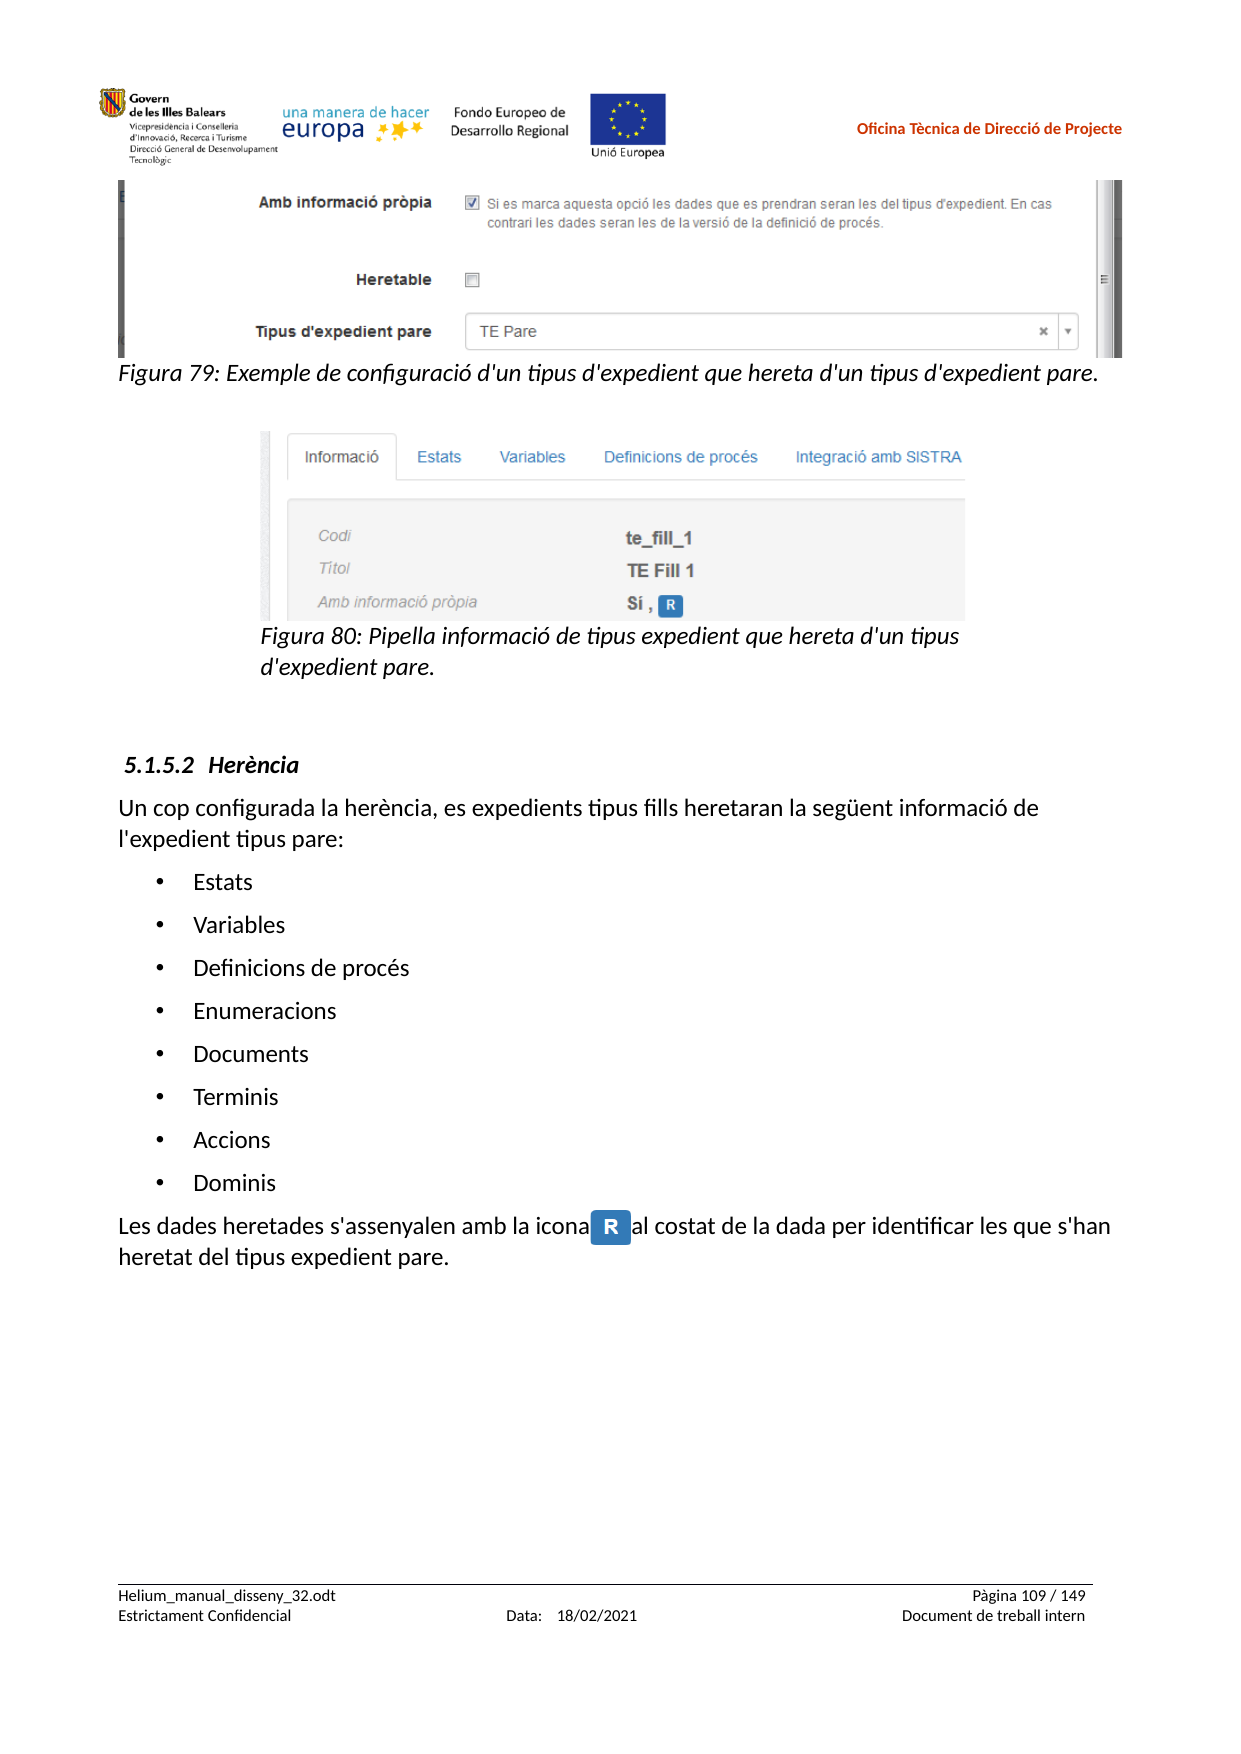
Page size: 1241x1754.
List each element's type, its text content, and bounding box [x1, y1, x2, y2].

picture [118, 180, 1123, 358]
subtitle Herència [118, 749, 1122, 780]
text Un cop configurada la herència, es expedients tipus fills heretaran la següent informació de l'expedient tipus pare: [118, 792, 1122, 853]
list Definicions de procés [156, 952, 1122, 982]
picture [590, 1210, 631, 1245]
text Figura 80: Pipella informació de tipus expedient que hereta d'un tipus d'expedient pare. [260, 621, 980, 682]
text Les dades heretades s'assenyalen amb la icona al costat de la dada per identificar les que s'han heretat del tipus expedient pare. [118, 1210, 1122, 1271]
list Terminis [156, 1081, 1122, 1112]
list Estats [156, 866, 1122, 896]
picture [260, 431, 966, 621]
list Dominis [156, 1167, 1122, 1198]
list Accions [156, 1124, 1122, 1154]
picture [99, 87, 668, 166]
list Enumeracions [156, 995, 1122, 1026]
text Figura 79: Exemple de configuració d'un tipus d'expedient que hereta d'un tipus d'expedient pare. [118, 358, 1122, 388]
list Variables [156, 909, 1122, 939]
list Documents [156, 1038, 1122, 1068]
